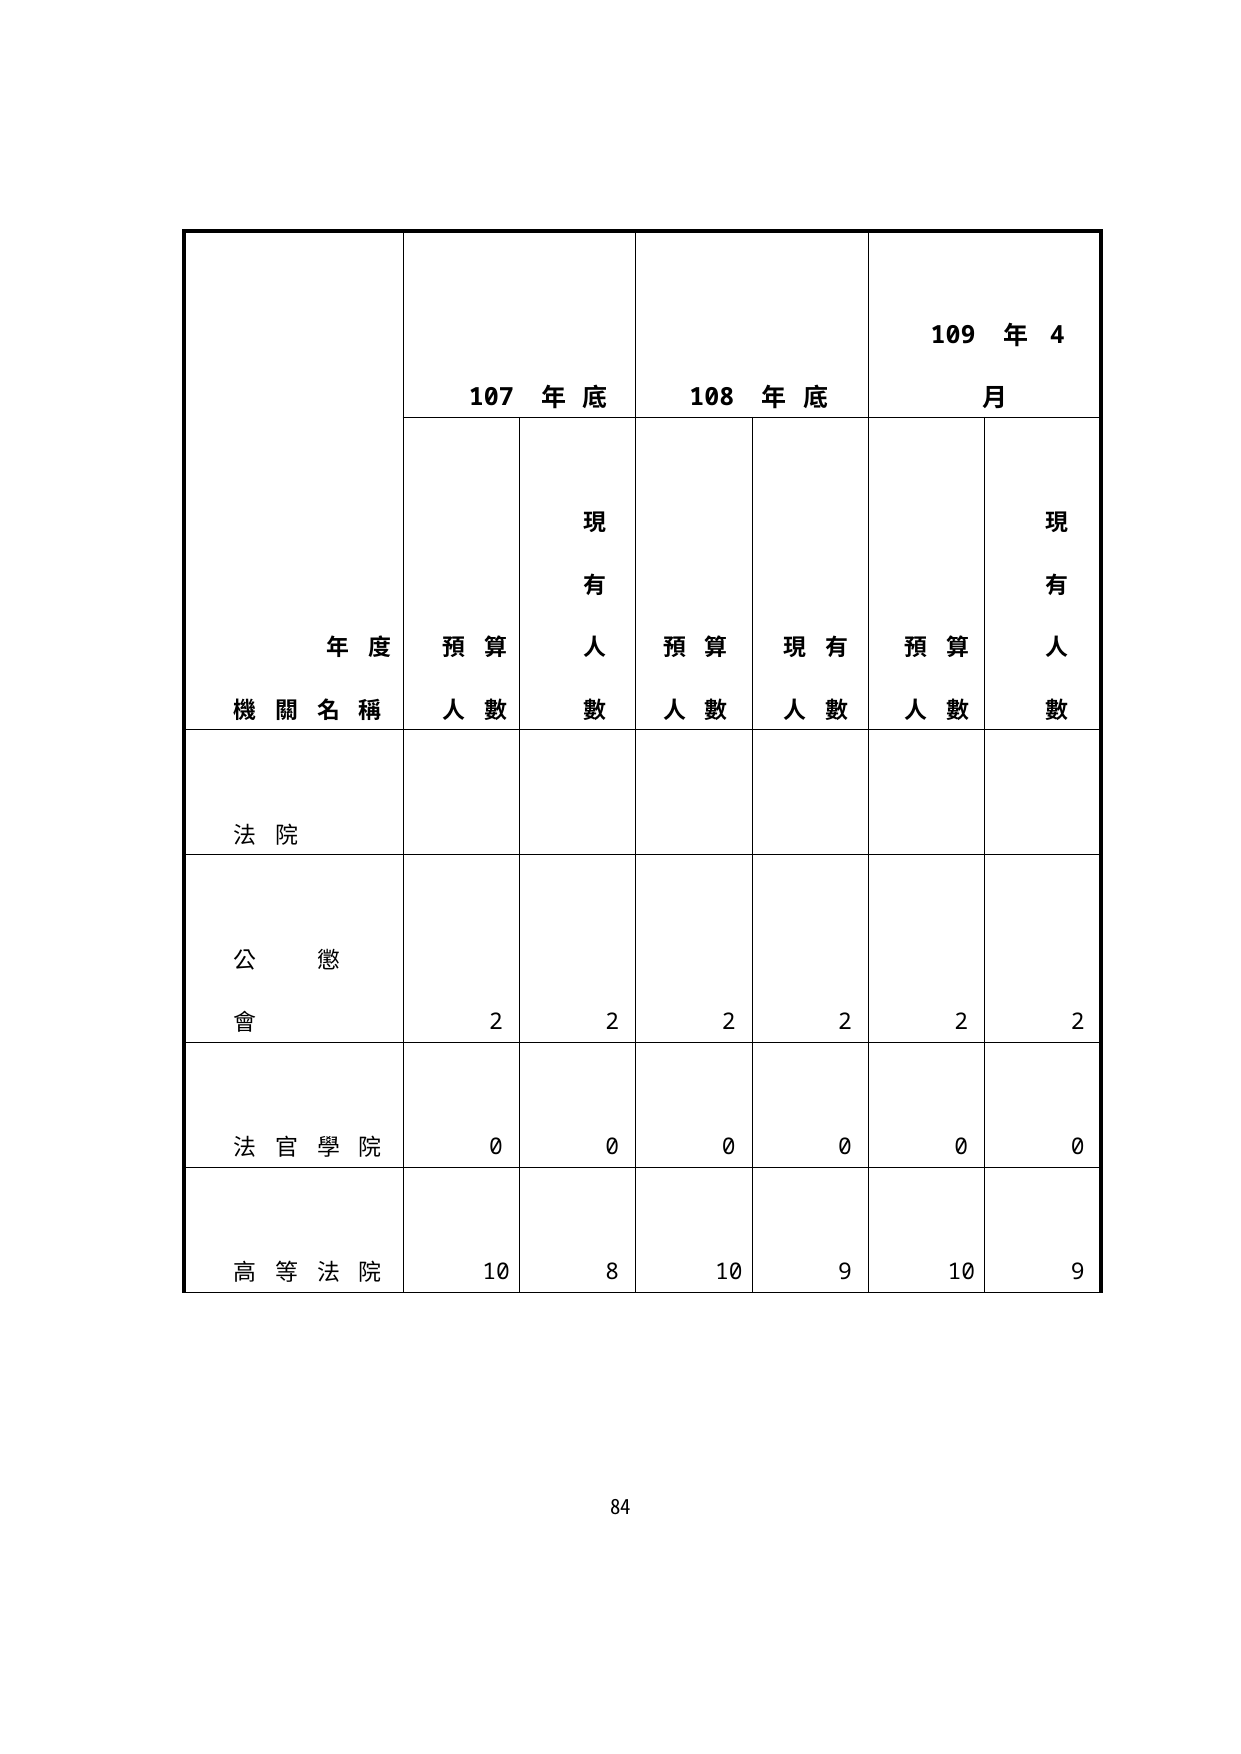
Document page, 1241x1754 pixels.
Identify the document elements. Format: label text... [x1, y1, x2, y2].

table_cell 預算人數 [404, 418, 519, 729]
table_header 107年底 [404, 233, 635, 417]
table_cell 預算人數 [636, 418, 752, 729]
table_cell 公 懲 會 [186, 855, 403, 1042]
table_cell 10 [636, 1168, 752, 1292]
table_cell [753, 730, 868, 854]
table_cell 10 [869, 1168, 984, 1292]
table_cell 0 [636, 1043, 752, 1167]
table_cell 法官學院 [186, 1043, 403, 1167]
table_cell 8 [520, 1168, 635, 1292]
table_cell 現有人數 [985, 418, 1099, 729]
table_cell 2 [753, 855, 868, 1042]
table_cell 2 [404, 855, 519, 1042]
table_header 108年底 [636, 233, 868, 417]
table_cell 法院 [186, 730, 403, 854]
table_cell 現有人數 [520, 418, 635, 729]
table_cell 現有人數 [753, 418, 868, 729]
table_cell 0 [404, 1043, 519, 1167]
table_cell [520, 730, 635, 854]
table_cell [404, 730, 519, 854]
table_cell 2 [636, 855, 752, 1042]
table_cell [869, 730, 984, 854]
table_cell 9 [753, 1168, 868, 1292]
table_cell 9 [985, 1168, 1099, 1292]
table_cell 2 [869, 855, 984, 1042]
table_cell [636, 730, 752, 854]
table_header 109年4月 [869, 233, 1099, 417]
table_header 年度 機關名稱 [186, 233, 403, 729]
table_cell 0 [869, 1043, 984, 1167]
table_cell 0 [985, 1043, 1099, 1167]
table_cell 10 [404, 1168, 519, 1292]
table_cell 0 [520, 1043, 635, 1167]
table_cell 2 [520, 855, 635, 1042]
table_cell 2 [985, 855, 1099, 1042]
table_cell [985, 730, 1099, 854]
table_cell 高等法院 [186, 1168, 403, 1292]
table_cell 預算人數 [869, 418, 984, 729]
table_cell 0 [753, 1043, 868, 1167]
